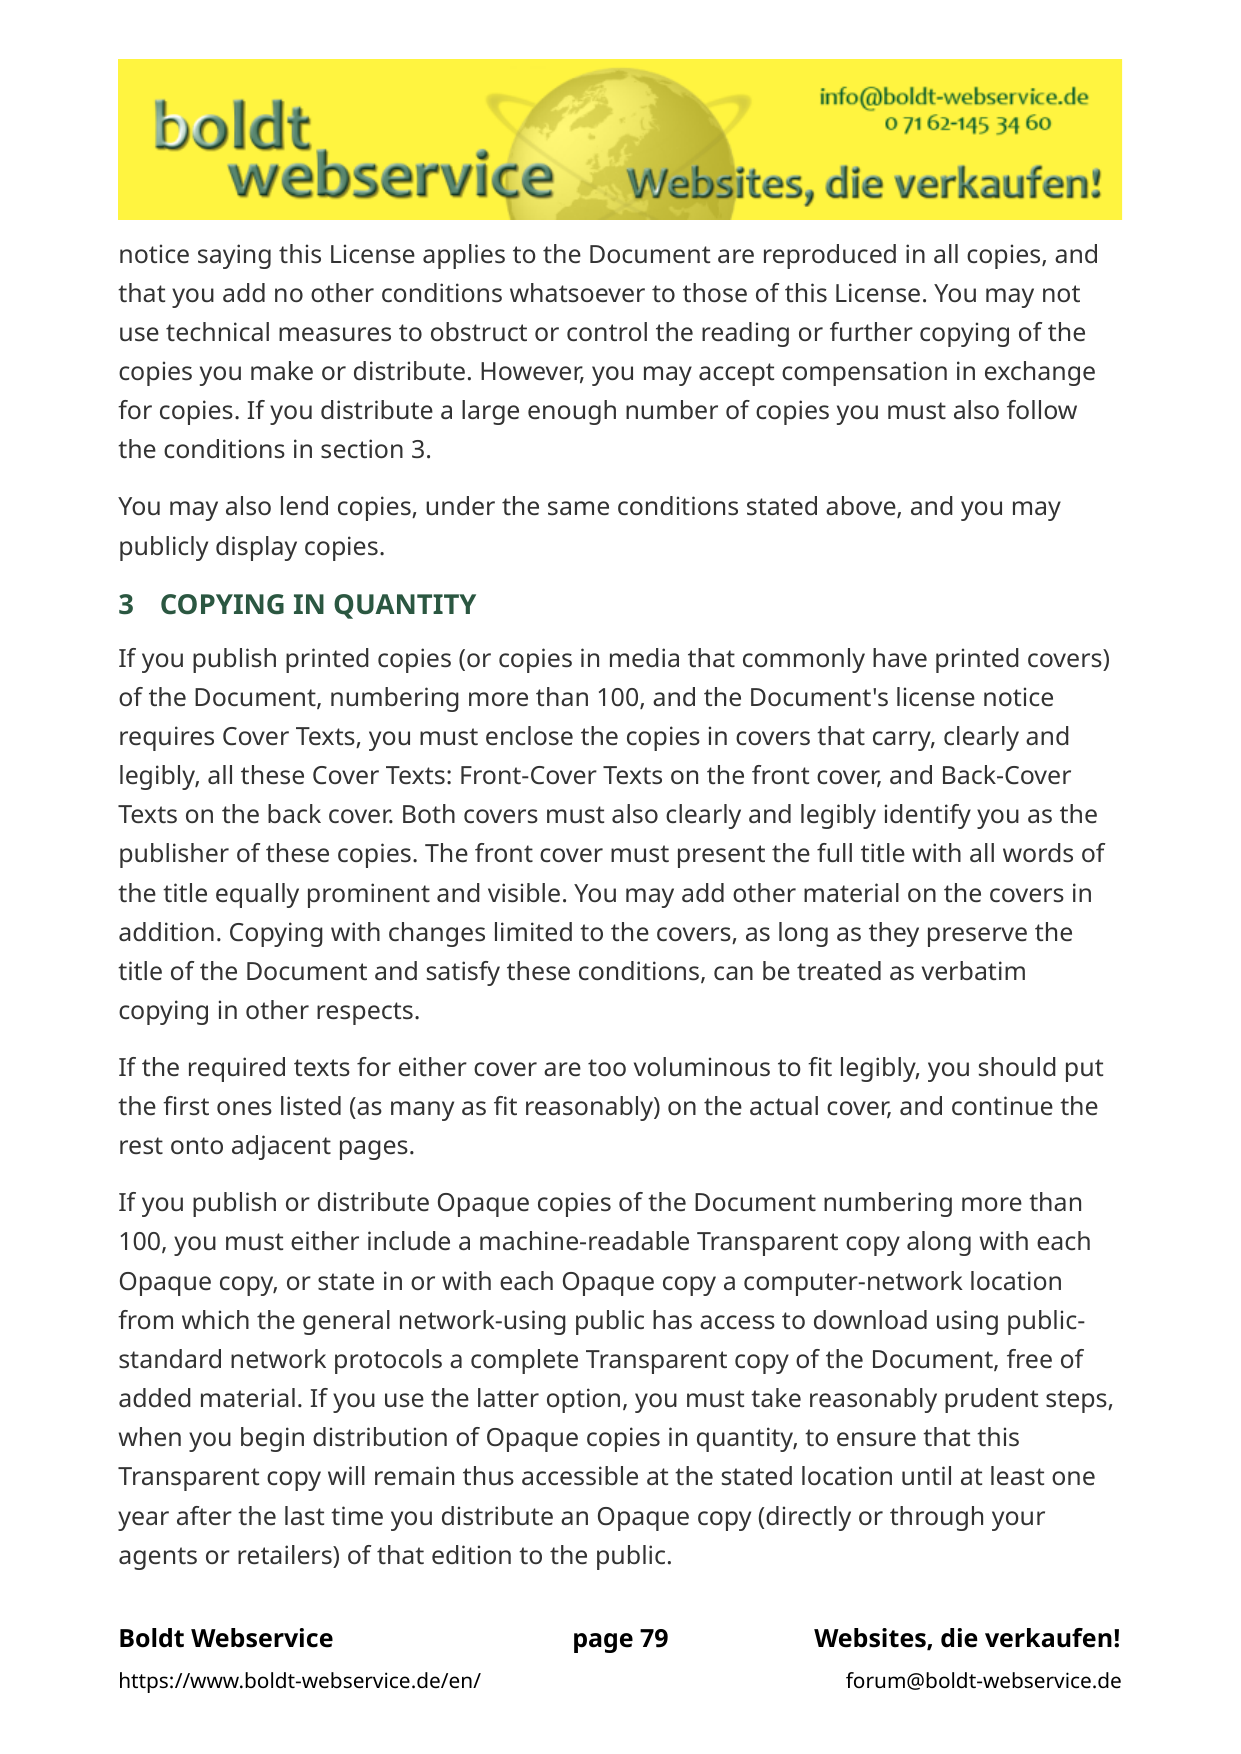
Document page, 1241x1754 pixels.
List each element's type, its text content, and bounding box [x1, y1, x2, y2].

text If you publish or distribute Opaque copies of the Document numbering more than 100, you must either include a machine-readable Transparent copy along with each Opaque copy, or state in or with each Opaque copy a computer-network location from which the general network-using public has access to download using public-standard network protocols a complete Transparent copy of the Document, free of added material. If you use the latter option, you must take reasonably prudent steps, when you begin distribution of Opaque copies in quantity, to ensure that this Transparent copy will remain thus accessible at the stated location until at least one year after the last time you distribute an Opaque copy (directly or through your agents or retailers) of that edition to the public. [118, 1185, 1122, 1571]
subtitle COPYING IN QUANTITY [118, 585, 1122, 622]
picture [118, 59, 1123, 220]
text If the required texts for either cover are too voluminous to fit legibly, you should put the first ones listed (as many as fit reasonably) on the actual cover, and continue the rest onto adjacent pages. [118, 1049, 1122, 1162]
text notice saying this License applies to the Document are reproduced in all copies, and that you add no other conditions whatsoever to those of this License. You may not use technical measures to obstruct or control the reading or further copying of the copies you make or distribute. However, you may accept compensation in exchange for copies. If you distribute a large enough number of copies you must also follow the conditions in section 3. [118, 236, 1122, 466]
text If you publish printed copies (or copies in media that commonly have printed covers) of the Document, numbering more than 100, and the Document's license notice requires Cover Texts, you must enclose the copies in covers that carry, clearly and legibly, all these Cover Texts: Front-Cover Texts on the front cover, and Back-Cover Texts on the back cover. Both covers must also clearly and legibly identify you as the publisher of these copies. The front cover must present the full title with all words of the title equally prominent and visible. You may add other material on the covers in addition. Copying with changes limited to the covers, as long as they preserve the title of the Document and satisfy these conditions, can be treated as verbatim copying in other respects. [118, 640, 1122, 1027]
text You may also lend copies, under the same conditions stated above, and you may publicly display copies. [118, 489, 1122, 562]
